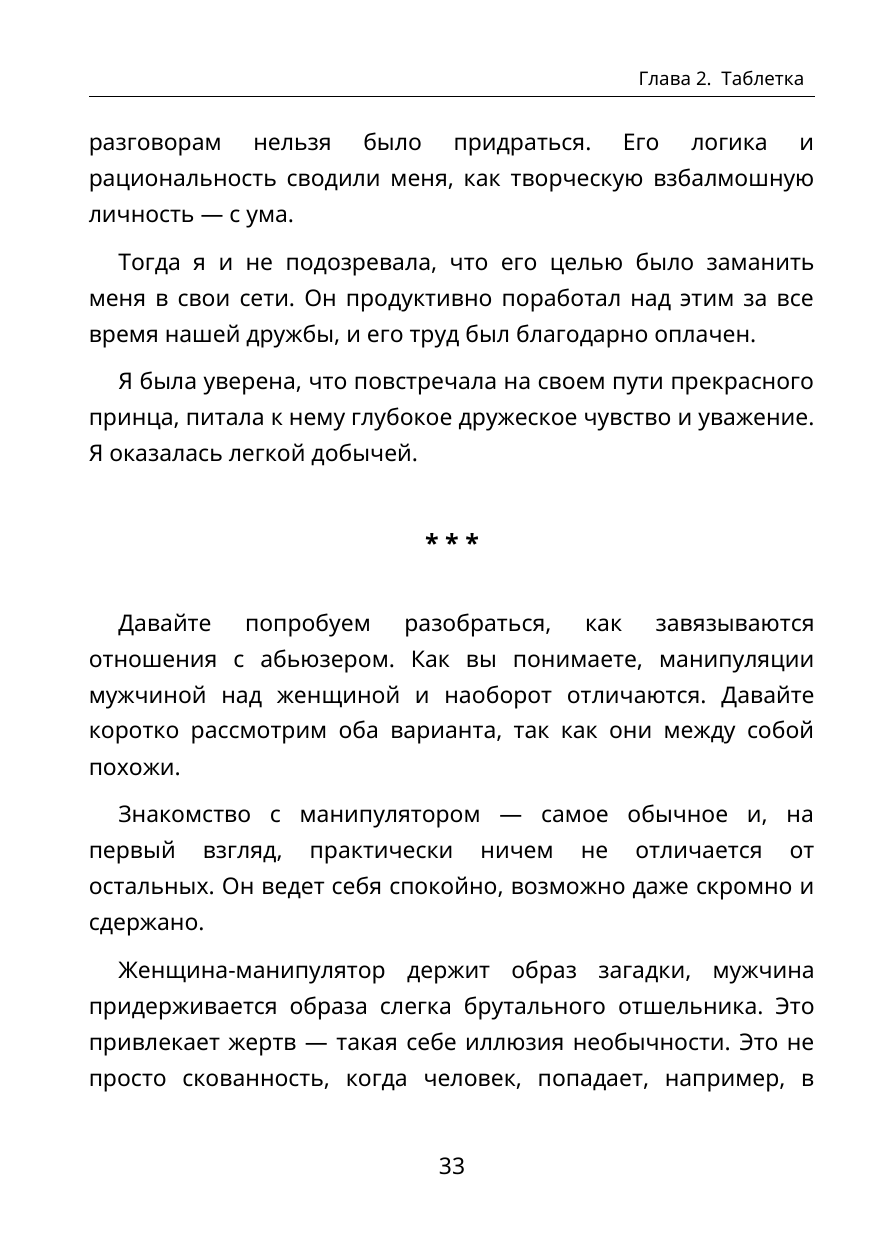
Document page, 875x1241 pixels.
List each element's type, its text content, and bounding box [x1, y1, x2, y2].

text Давайте попробуем разобраться, как завязываются отношения с абьюзером. Как вы понимаете, манипуляции мужчиной над женщиной и наоборот отличаются. Давайте коротко рассмотрим оба варианта, так как они между собой похожи. [88, 607, 815, 782]
text разговорам нельзя было придраться. Его логика и рациональность сводили меня, как творческую взбалмошную личность — с ума. [88, 126, 815, 229]
subtitle * * * [88, 526, 815, 560]
text Я была уверена, что повстречала на своем пути прекрасного принца, питала к нему глубокое дружеское чувство и уважение. Я оказалась легкой добычей. [88, 365, 815, 468]
text Женщина-манипулятор держит образ загадки, мужчина придерживается образа слегка брутального отшельника. Это привлекает жертв — такая себе иллюзия необычности. Это не просто скованность, когда человек, попадает, например, в [88, 954, 815, 1093]
text Тогда я и не подозревала, что его целью было заманить меня в свои сети. Он продуктивно поработал над этим за все время нашей дружбы, и его труд был благодарно оплачен. [88, 246, 815, 349]
text Знакомство с манипулятором — самое обычное и, на первый взгляд, практически ничем не отличается от остальных. Он ведет себя спокойно, возможно даже скромно и сдержано. [88, 798, 815, 937]
